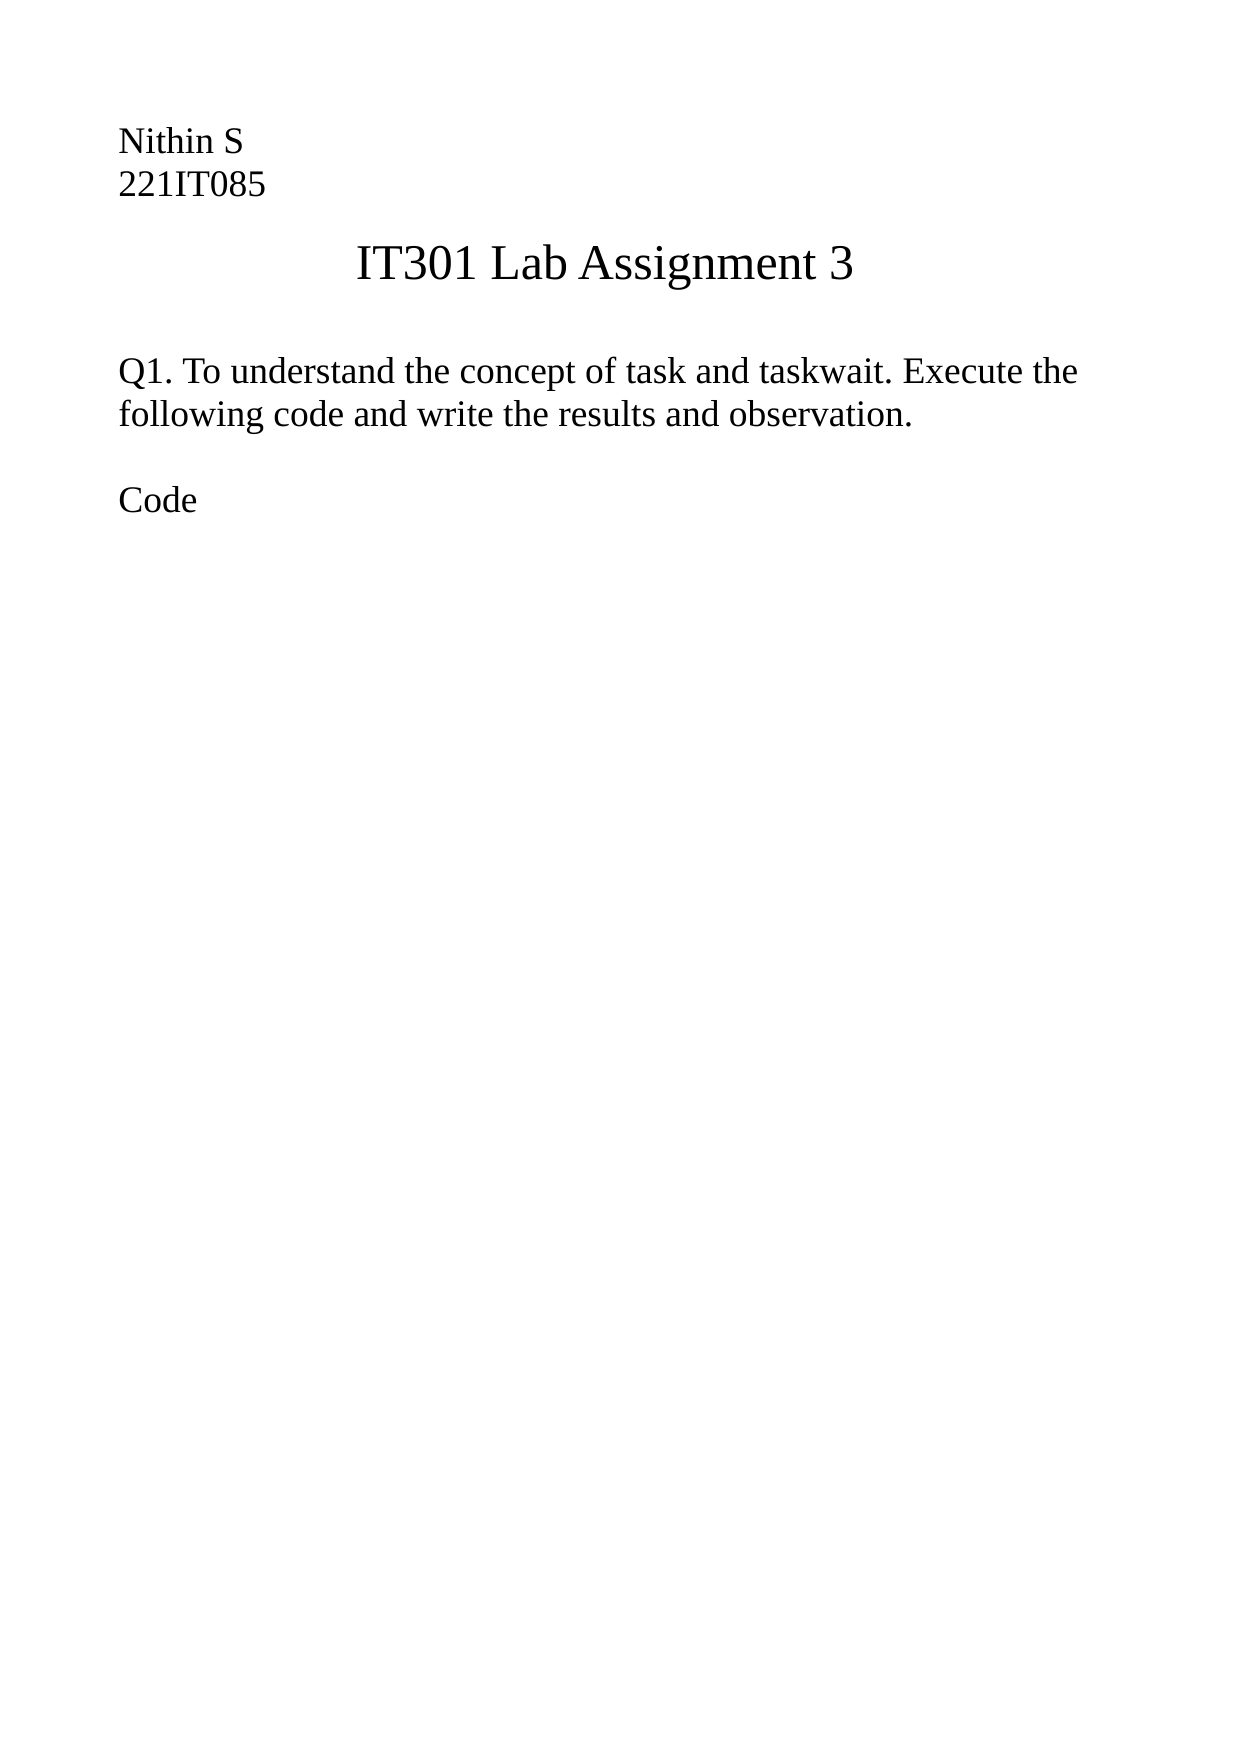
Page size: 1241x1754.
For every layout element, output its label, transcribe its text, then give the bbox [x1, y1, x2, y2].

text Code [118, 477, 1122, 521]
text IT301 Lab Assignment 3 [118, 233, 1122, 291]
text Nithin S [118, 118, 1122, 161]
text Q1. To understand the concept of task and taskwait. Execute the [118, 348, 1122, 391]
text 221IT085 [118, 161, 1122, 204]
text following code and write the results and observation. [118, 391, 1122, 434]
